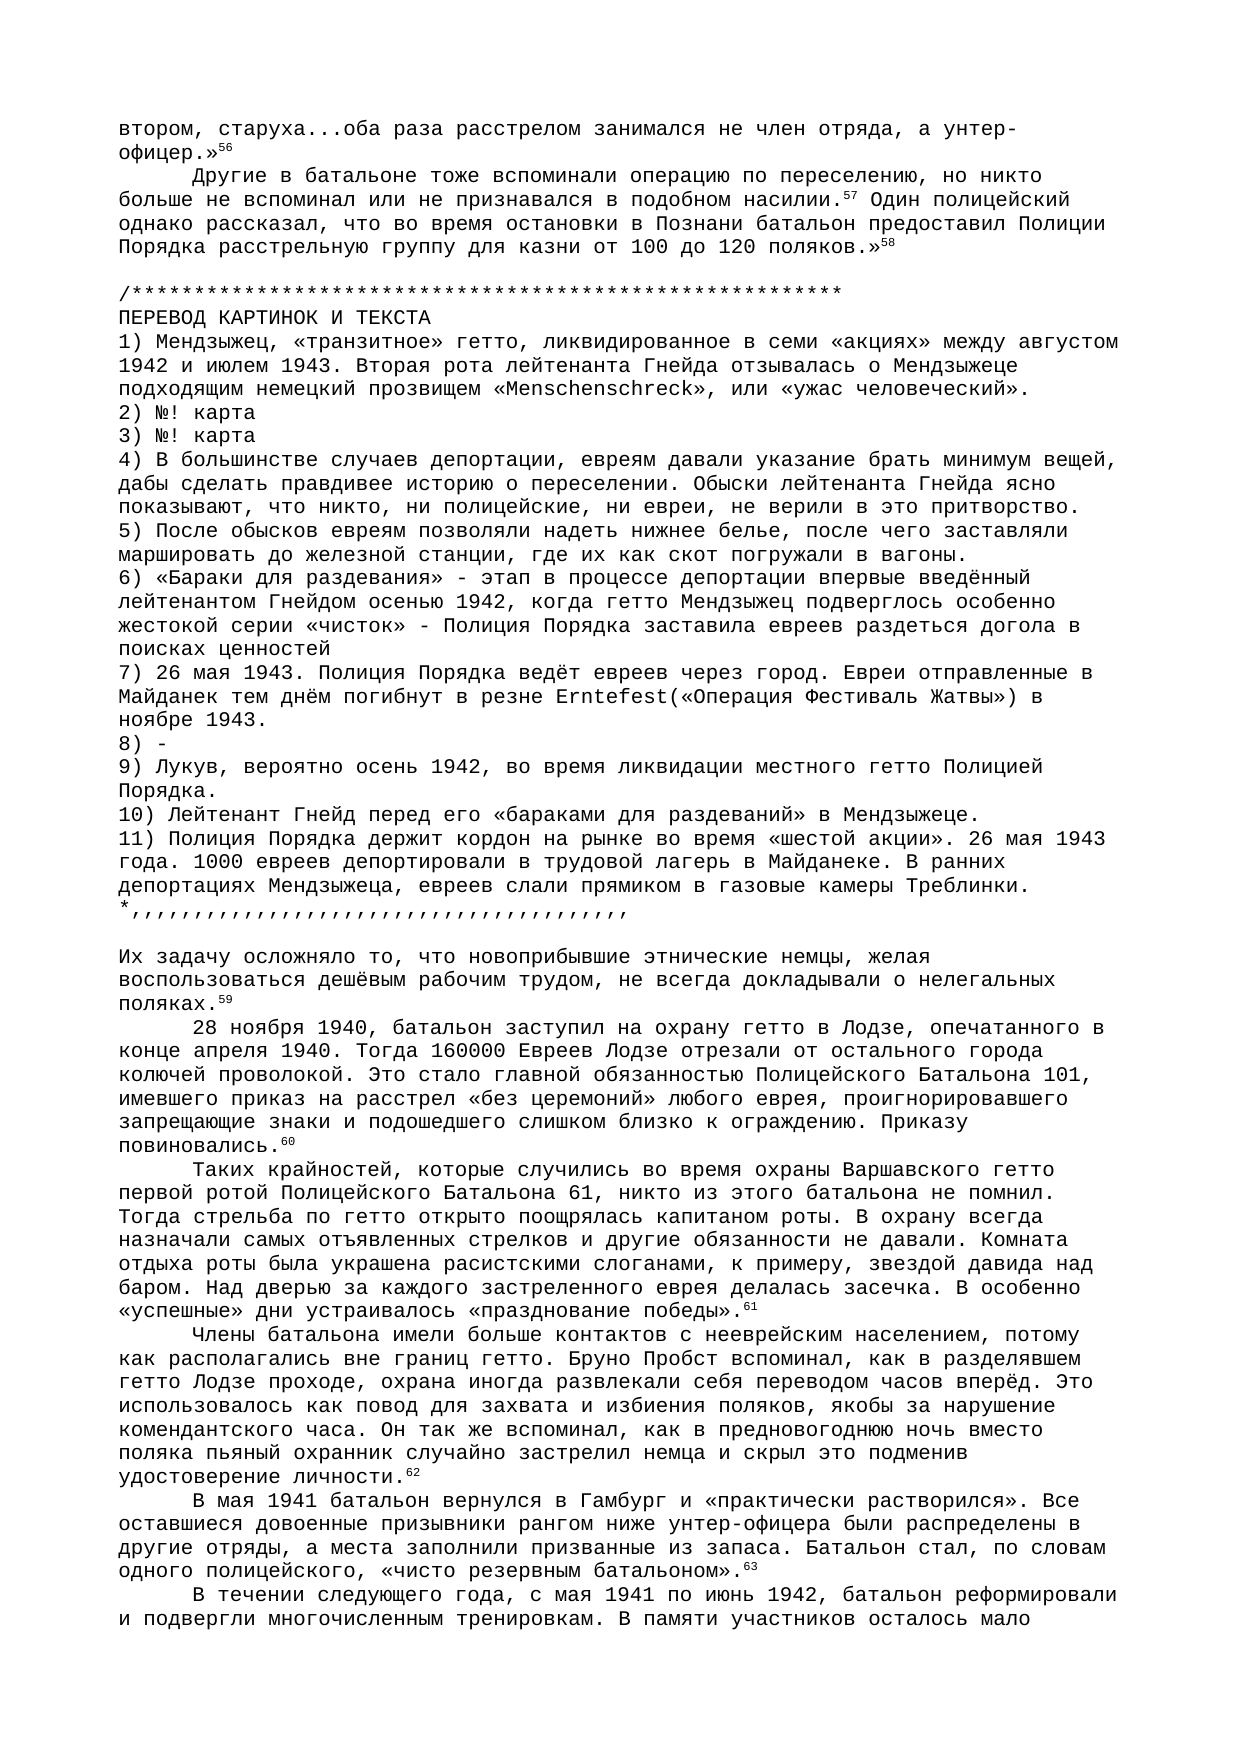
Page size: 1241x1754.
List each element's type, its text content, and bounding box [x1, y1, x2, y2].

text ПЕРЕВОД КАРТИНОК И ТЕКСТА [118, 307, 1122, 331]
text 10) Лейтенант Гнейд перед его «бараками для раздеваний» в Мендзыжеце. [118, 804, 1122, 827]
text Члены батальона имели больше контактов с нееврейским населением, потому как располагались вне границ гетто. Бруно Пробст вспоминал, как в разделявшем гетто Лодзе проходе, охрана иногда развлекали себя переводом часов вперёд. Это использовалось как повод для захвата и избиения поляков, якобы за нарушение комендантского часа. Он так же вспоминал, как в предновогоднюю ночь вместо поляка пьяный охранник случайно застрелил немца и скрыл это подменив удостоверение личности. [118, 1324, 1122, 1489]
text 4) В большинстве случаев депортации, евреям давали указание брать минимум вещей, дабы сделать правдивее историю о переселении. Обыски лейтенанта Гнейда ясно показывают, что никто, ни полицейские, ни евреи, не верили в это притворство. [118, 449, 1122, 520]
text 3) №! карта [118, 426, 1122, 449]
text 1) Мендзыжец, «транзитное» гетто, ликвидированное в семи «акциях» между августом 1942 и июлем 1943. Вторая рота лейтенанта Гнейда отзывалась о Мендзыжеце подходящим немецкий прозвищем «Menschenschreck», или «ужас человеческий». [118, 331, 1122, 402]
text 6) «Бараки для раздевания» - этап в процессе депортации впервые введённый лейтенантом Гнейдом осенью 1942, когда гетто Мендзыжец подверглось особенно жестокой серии «чисток» - Полиция Порядка заставила евреев раздеться догола в поисках ценностей [118, 567, 1122, 662]
text 5) После обысков евреям позволяли надеть нижнее белье, после чего заставляли маршировать до железной станции, где их как скот погружали в вагоны. [118, 520, 1122, 567]
text В течении следующего года, с мая 1941 по июнь 1942, батальон реформировали и подвергли многочисленным тренировкам. В памяти участников осталось мало [118, 1584, 1122, 1631]
text Другие в батальоне тоже вспоминали операцию по переселению, но никто больше не вспоминал или не признавался в подобном насилии. Один полицейский однако рассказал, что во время остановки в Познани батальон предоставил Полиции Порядка расстрельную группу для казни от 100 до 120 поляков.» [118, 165, 1122, 260]
text 28 ноября 1940, батальон заступил на охрану гетто в Лодзе, опечатанного в конце апреля 1940. Тогда 160000 Евреев Лодзе отрезали от остального города колючей проволокой. Это стало главной обязанностью Полицейского Батальона 101, имевшего приказ на расстрел «без церемоний» любого еврея, проигнорировавшего запрещающие знаки и подошедшего слишком близко к ограждению. Приказу повиновались. [118, 1017, 1122, 1158]
text 11) Полиция Порядка держит кордон на рынке во время «шестой акции». 26 мая 1943 года. 1000 евреев депортировали в трудовой лагерь в Майданеке. В ранних депортациях Мендзыжеца, евреев слали прямиком в газовые камеры Треблинки. [118, 827, 1122, 898]
text 7) 26 мая 1943. Полиция Порядка ведёт евреев через город. Евреи отправленные в Майданек тем днём погибнут в резне Erntefest(«Операция Фестиваль Жатвы») в ноябре 1943. [118, 662, 1122, 733]
text В мая 1941 батальон вернулся в Гамбург и «практически растворился». Все оставшиеся довоенные призывники рангом ниже унтер-офицера были распределены в другие отряды, а места заполнили призванные из запаса. Батальон стал, по словам одного полицейского, «чисто резервным батальоном». [118, 1489, 1122, 1584]
text Таких крайностей, которые случились во время охраны Варшавского гетто первой ротой Полицейского Батальона 61, никто из этого батальона не помнил. Тогда стрельба по гетто открыто поощрялась капитаном роты. В охрану всегда назначали самых отъявленных стрелков и другие обязанности не давали. Комната отдыха роты была украшена расистскими слоганами, к примеру, звездой давида над баром. Над дверью за каждого застреленного еврея делалась засечка. В особенно «успешные» дни устраивалось «празднование победы». [118, 1158, 1122, 1324]
text /********************************************************* [118, 284, 1122, 307]
text 8) - [118, 733, 1122, 757]
text *,,,,,,,,,,,,,,,,,,,,,,,,,,,,,,,,,,,,,,,, [118, 898, 1122, 922]
text 9) Лукув, вероятно осень 1942, во время ликвидации местного гетто Полицией Порядка. [118, 757, 1122, 804]
text втором, старуха...оба раза расстрелом занимался не член отряда, а унтер-офицер.» [118, 118, 1122, 165]
text Их задачу осложняло то, что новоприбывшие этнические немцы, желая воспользоваться дешёвым рабочим трудом, не всегда докладывали о нелегальных поляках. [118, 946, 1122, 1017]
text 2) №! карта [118, 402, 1122, 426]
